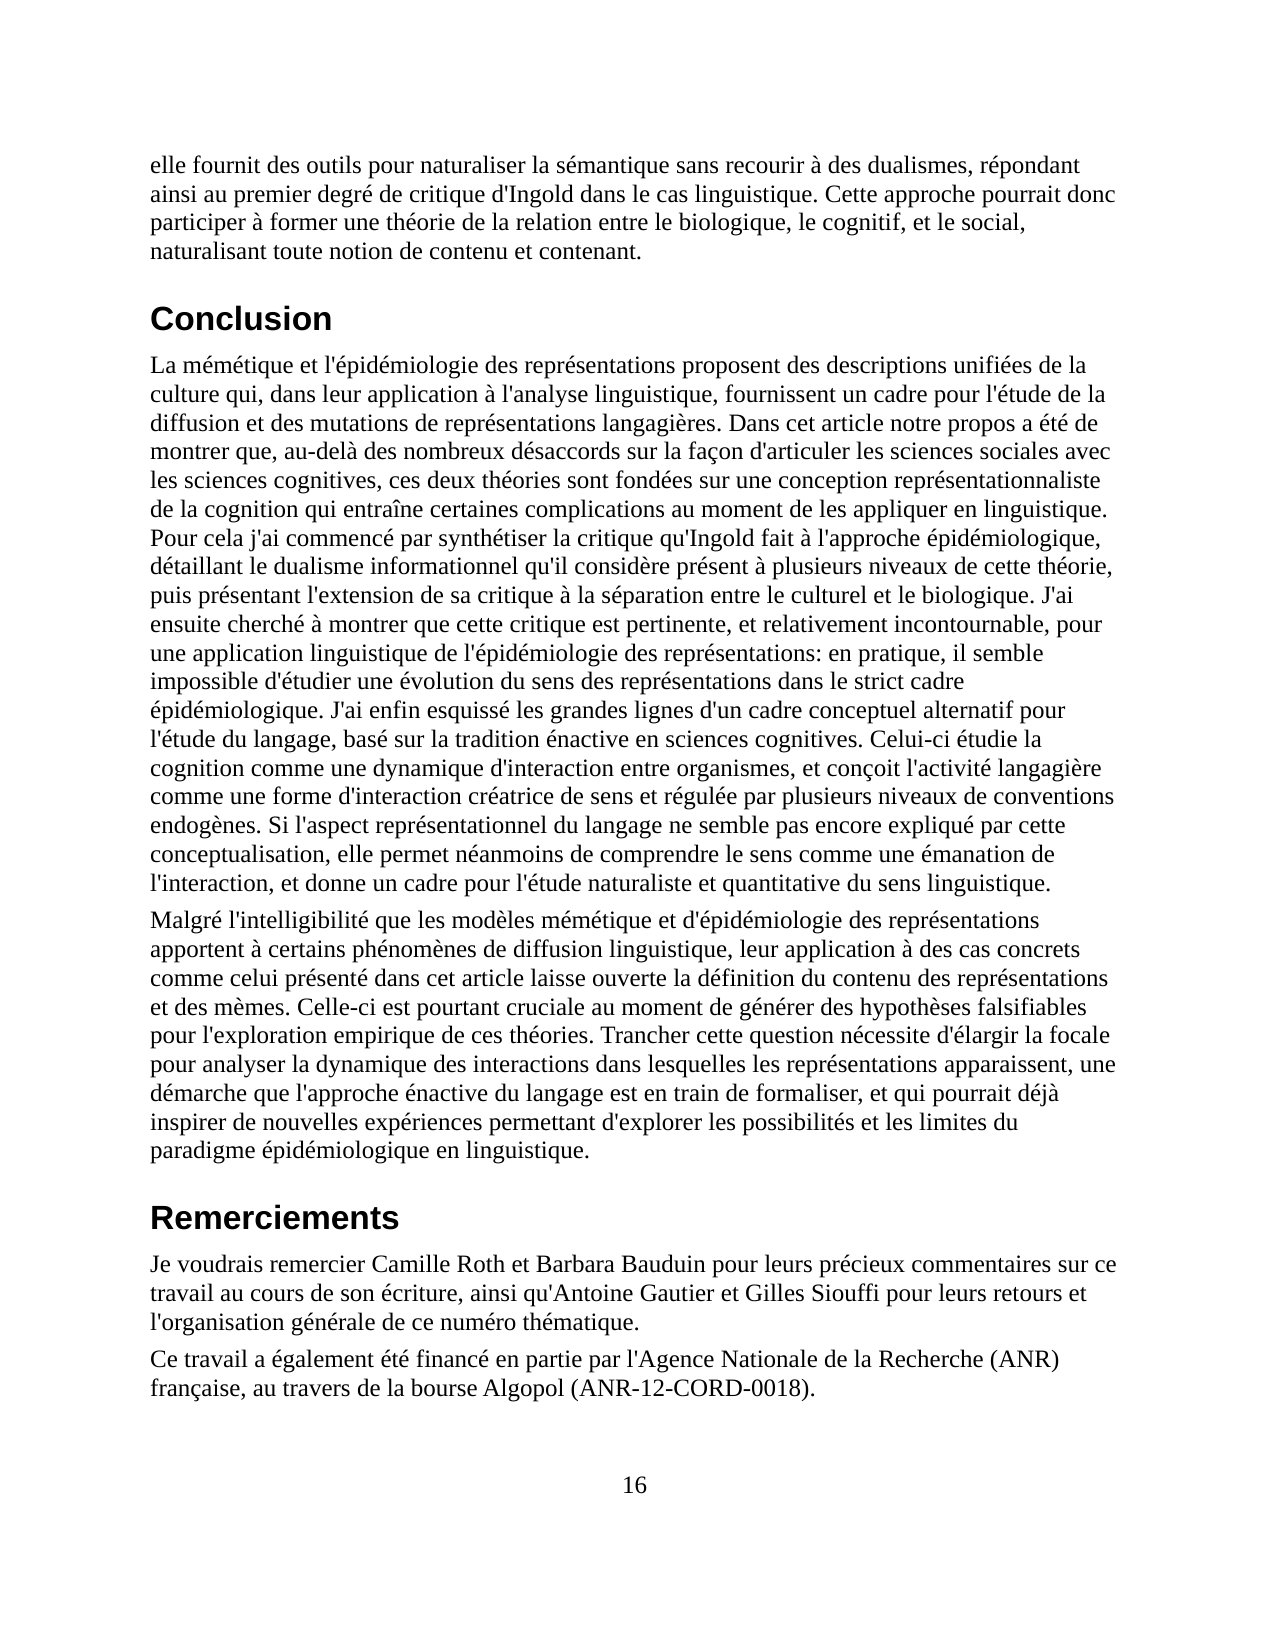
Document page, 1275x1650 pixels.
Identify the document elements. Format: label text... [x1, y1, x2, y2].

subtitle Conclusion [150, 299, 1125, 338]
text La mémétique et l'épidémiologie des représentations proposent des descriptions unifiées de la culture qui, dans leur application à l'analyse linguistique, fournissent un cadre pour l'étude de la diffusion et des mutations de représentations langagières. Dans cet article notre propos a été de montrer que, au-delà des nombreux désaccords sur la façon d'articuler les sciences sociales avec les sciences cognitives, ces deux théories sont fondées sur une conception représentationnaliste de la cognition qui entraîne certaines complications au moment de les appliquer en linguistique. Pour cela j'ai commencé par synthétiser la critique qu'Ingold fait à l'approche épidémiologique, détaillant le dualisme informationnel qu'il considère présent à plusieurs niveaux de cette théorie, puis présentant l'extension de sa critique à la séparation entre le culturel et le biologique. J'ai ensuite cherché à montrer que cette critique est pertinente, et relativement incontournable, pour une application linguistique de l'épidémiologie des représentations: en pratique, il semble impossible d'étudier une évolution du sens des représentations dans le strict cadre épidémiologique. J'ai enfin esquissé les grandes lignes d'un cadre conceptuel alternatif pour l'étude du langage, basé sur la tradition énactive en sciences cognitives. Celui-ci étudie la cognition comme une dynamique d'interaction entre organismes, et conçoit l'activité langagière comme une forme d'interaction créatrice de sens et régulée par plusieurs niveaux de conventions endogènes. Si l'aspect représentationnel du langage ne semble pas encore expliqué par cette conceptualisation, elle permet néanmoins de comprendre le sens comme une émanation de l'interaction, et donne un cadre pour l'étude naturaliste et quantitative du sens linguistique. [150, 350, 1125, 896]
text Ce travail a également été financé en partie par l'Agence Nationale de la Recherche (ANR) française, au travers de la bourse Algopol (ANR-12-CORD-0018). [150, 1344, 1125, 1402]
subtitle Remerciements [150, 1198, 1125, 1237]
text elle fournit des outils pour naturaliser la sémantique sans recourir à des dualismes, répondant ainsi au premier degré de critique d'Ingold dans le cas linguistique. Cette approche pourrait donc participer à former une théorie de la relation entre le biologique, le cognitif, et le social, naturalisant toute notion de contenu et contenant. [150, 150, 1125, 265]
text Je voudrais remercier Camille Roth et Barbara Bauduin pour leurs précieux commentaires sur ce travail au cours de son écriture, ainsi qu'Antoine Gautier et Gilles Siouffi pour leurs retours et l'organisation générale de ce numéro thématique. [150, 1249, 1125, 1335]
text Malgré l'intelligibilité que les modèles mémétique et d'épidémiologie des représentations apportent à certains phénomènes de diffusion linguistique, leur application à des cas concrets comme celui présenté dans cet article laisse ouverte la définition du contenu des représentations et des mèmes. Celle-ci est pourtant cruciale au moment de générer des hypothèses falsifiables pour l'exploration empirique de ces théories. Trancher cette question nécessite d'élargir la focale pour analyser la dynamique des interactions dans lesquelles les représentations apparaissent, une démarche que l'approche énactive du langage est en train de formaliser, et qui pourrait déjà inspirer de nouvelles expériences permettant d'explorer les possibilités et les limites du paradigme épidémiologique en linguistique. [150, 905, 1125, 1164]
